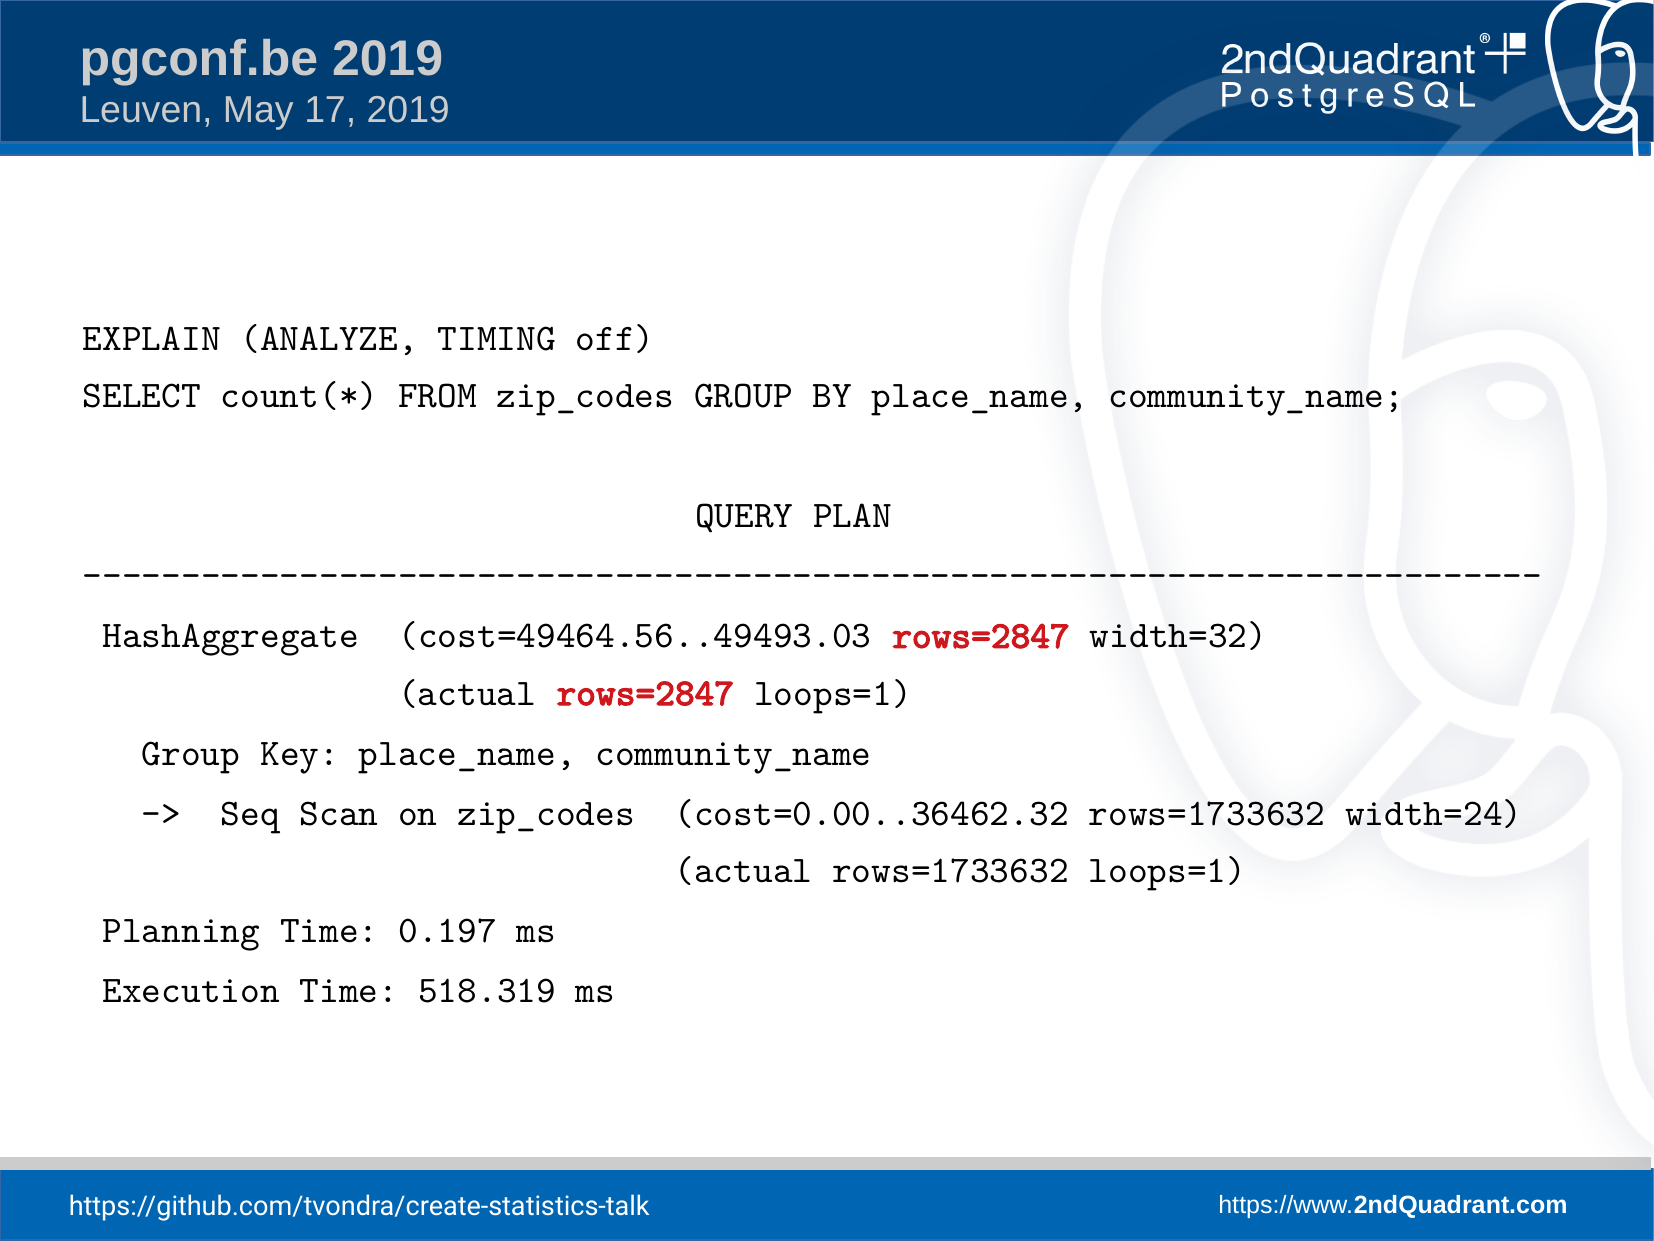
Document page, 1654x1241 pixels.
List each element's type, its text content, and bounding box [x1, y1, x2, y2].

picture [632, 0, 1654, 1241]
list EXPLAIN (ANALYZE, TIMING off) SELECT count(*) FROM zip_codes GROUP BY place_name, community_name; QUERY PLAN -------------------------------------------------------------------------- HashAggregate (cost=49464.56..49493.03 rows=2847 width=32) (actual rows=2847 loops=1) Group Key: place_name, community_name -> Seq Scan on zip_codes (cost=0.00..36462.32 rows=1733632 width=24) (actual rows=1733632 loops=1) Planning Time: 0.197 ms Execution Time: 518.319 ms [82, 304, 1571, 1070]
